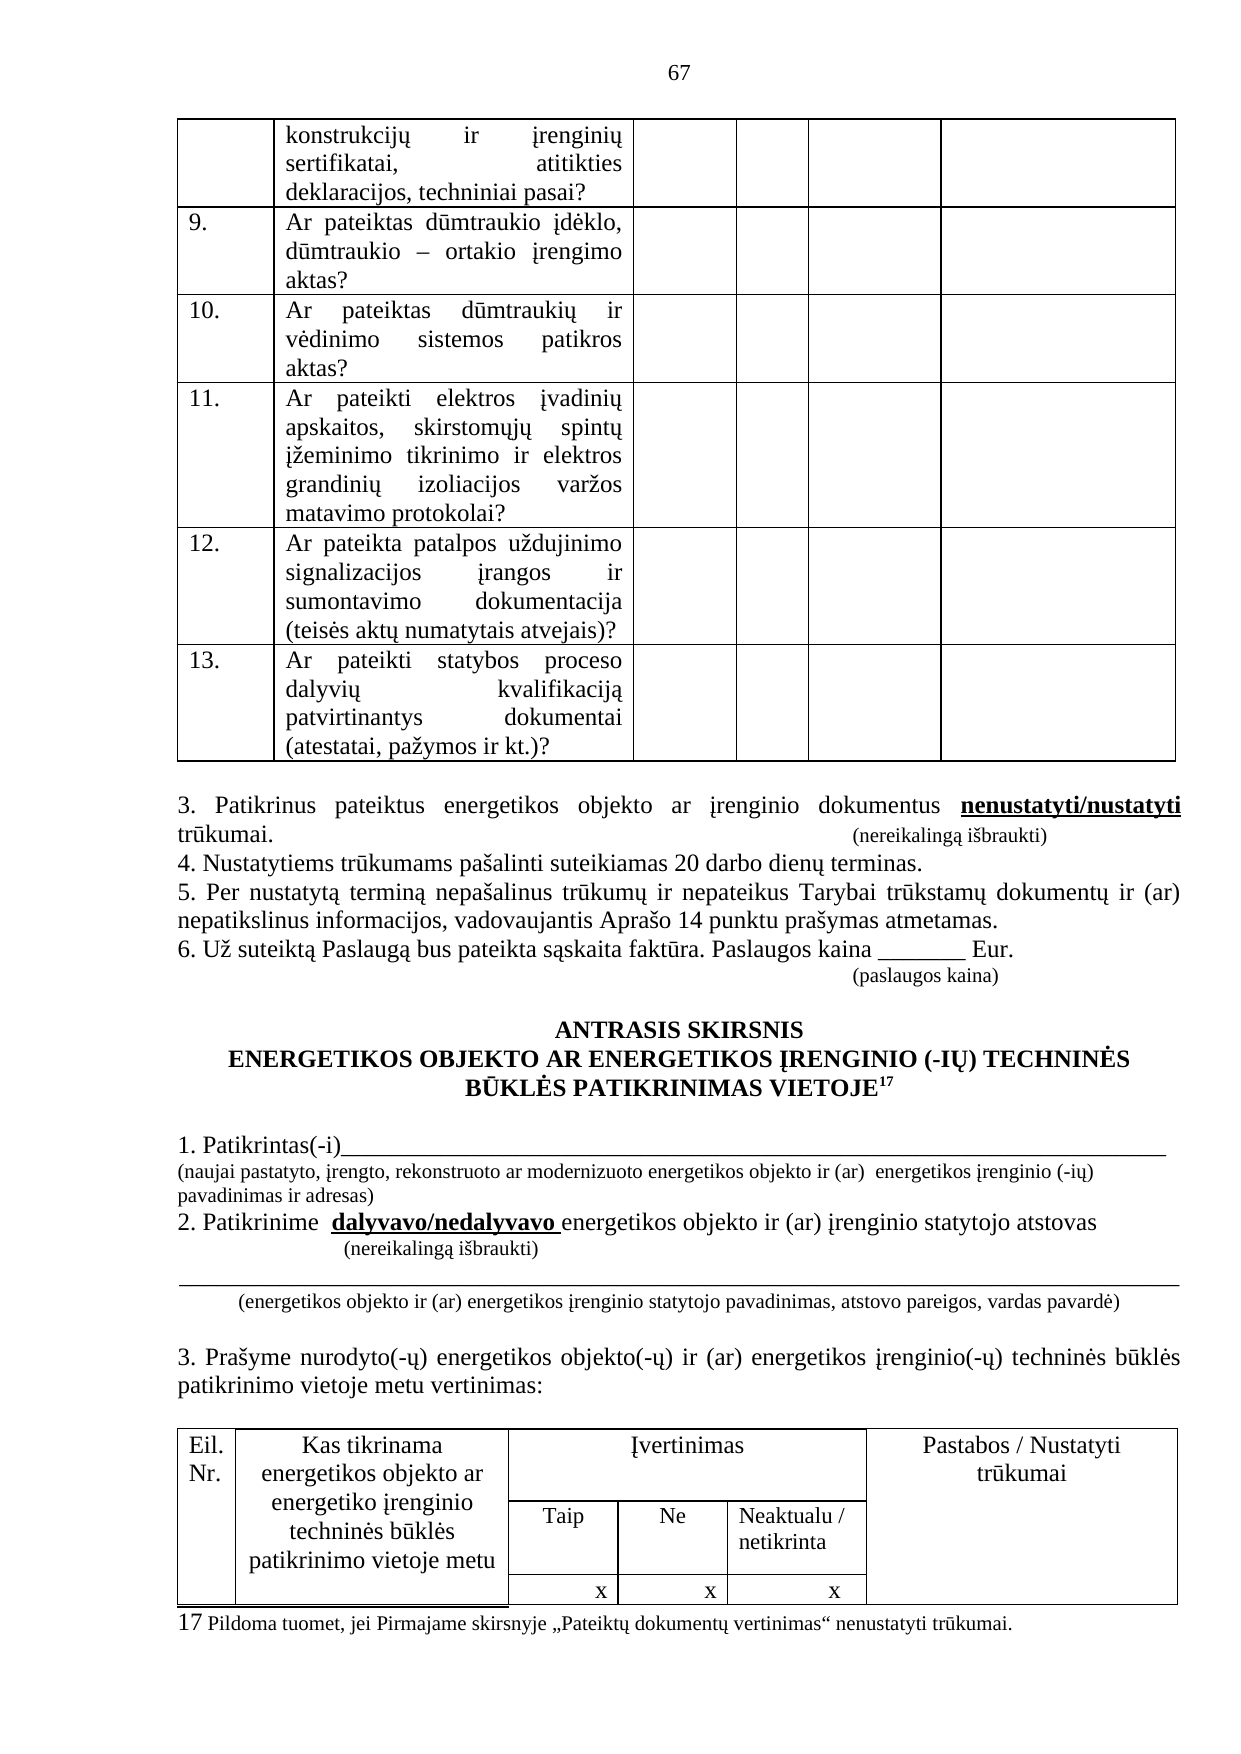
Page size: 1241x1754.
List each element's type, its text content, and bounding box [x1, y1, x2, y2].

table_cell [737, 528, 808, 643]
table_cell [634, 528, 736, 643]
table_cell [809, 295, 940, 382]
table_cell [634, 645, 736, 760]
table_cell [809, 208, 940, 294]
table_header Eil. Nr. [178, 1429, 235, 1604]
table_cell 10. [178, 295, 273, 382]
table_cell [737, 295, 808, 382]
table_cell [634, 295, 736, 382]
table_cell Ar pateiktas dūmtraukių ir vėdinimo sistemos patikros aktas? [275, 295, 633, 382]
table_cell Ar pateiktas dūmtraukio įdėklo, dūmtraukio – ortakio įrengimo aktas? [275, 208, 633, 294]
table_cell [737, 120, 808, 206]
text (nereikalingą išbraukti) [312, 1236, 1181, 1260]
table_cell [942, 120, 1175, 206]
text (naujai pastatyto, įrengto, rekonstruoto ar modernizuoto energetikos objekto ir (ar) energetikos įrenginio (-ių) pavadinimas ir adresas) [177, 1159, 1181, 1207]
table_cell [737, 645, 808, 760]
table_cell x [509, 1575, 617, 1604]
table_cell [942, 208, 1175, 294]
table_cell Ar pateikti elektros įvadinių apskaitos, skirstomųjų spintų įžeminimo tikrinimo ir elektros grandinių izoliacijos varžos matavimo protokolai? [275, 383, 633, 527]
table_cell Taip [509, 1502, 617, 1573]
table_cell [942, 645, 1175, 760]
table_cell 12. [178, 528, 273, 643]
table_cell [942, 383, 1175, 527]
table_cell [809, 383, 940, 527]
table_cell 9. [178, 208, 273, 294]
text 5. Per nustatytą terminą nepašalinus trūkumų ir nepateikus Tarybai trūkstamų dokumentų ir (ar) nepatikslinus informacijos, vadovaujantis Aprašo 14 punktu prašymas atmetamas. [177, 877, 1181, 934]
text 1. Patikrintas(-i)__________________________________________________________________ [177, 1131, 1181, 1159]
table_cell Ne [619, 1502, 727, 1573]
table_cell [737, 383, 808, 527]
text ENERGETIKOS OBJEKTO AR ENERGETIKOS ĮRENGINIO (-IŲ) TECHNINĖS BŪKLĖS PATIKRINIMAS VIETOJE [177, 1044, 1181, 1102]
table_cell x [619, 1575, 727, 1604]
text ________________________________________________________________________________(energetikos objekto ir (ar) energetikos įrenginio statytojo pavadinimas, atstovo pareigos, vardas pavardė) [177, 1260, 1181, 1313]
table_header Kas tikrinama energetikos objekto ar energetiko įrenginio techninės būklės patikrinimo vietoje metu [236, 1430, 508, 1573]
table_cell 11. [178, 383, 273, 527]
table_cell [634, 208, 736, 294]
table_cell [942, 295, 1175, 382]
table_header Pastabos / Nustatyti trūkumai [867, 1429, 1177, 1604]
table_cell [634, 120, 736, 206]
table_cell [809, 645, 940, 760]
text ANTRASIS SKIRSNIS [177, 1016, 1181, 1044]
table_cell Ar pateikta patalpos uždujinimo signalizacijos įrangos ir sumontavimo dokumentacija (teisės aktų numatytais atvejais)? [275, 528, 633, 643]
table_cell Neaktualu /netikrinta [728, 1502, 866, 1573]
table_cell 13. [178, 645, 273, 760]
text 3. Patikrinus pateiktus energetikos objekto ar įrenginio dokumentus nenustatyti/nustatyti trūkumai. (nereikalingą išbraukti) [177, 790, 1181, 848]
text (paslaugos kaina) [717, 963, 1181, 987]
table_cell [942, 528, 1175, 643]
text 3. Prašyme nurodyto(-ų) energetikos objekto(-ų) ir (ar) energetikos įrenginio(-ų) techninės būklės patikrinimo vietoje metu vertinimas: [177, 1342, 1181, 1399]
table_cell [634, 383, 736, 527]
table_cell konstrukcijų ir įrenginių sertifikatai, atitikties deklaracijos, techniniai pasai? [275, 120, 633, 206]
table_cell Ar pateikti statybos proceso dalyvių kvalifikaciją patvirtinantys dokumentai (atestatai, pažymos ir kt.)? [275, 645, 633, 760]
table_cell [809, 528, 940, 643]
table_cell [737, 208, 808, 294]
text Pildoma tuomet, jei Pirmajame skirsnyje „Pateiktų dokumentų vertinimas“ nenustatyti trūkumai. [177, 1607, 1181, 1636]
table_cell [178, 120, 273, 206]
text 2. Patikrinime dalyvavo/nedalyvavo energetikos objekto ir (ar) įrenginio statytojo atstovas [177, 1207, 1181, 1236]
table_cell [236, 1574, 508, 1604]
text 6. Už suteiktą Paslaugą bus pateikta sąskaita faktūra. Paslaugos kaina _______ Eur. [177, 934, 1181, 963]
table_cell [809, 120, 940, 206]
table_header Įvertinimas [509, 1430, 866, 1500]
text 4. Nustatytiems trūkumams pašalinti suteikiamas 20 darbo dienų terminas. [177, 848, 1181, 877]
table_cell x [728, 1575, 866, 1604]
